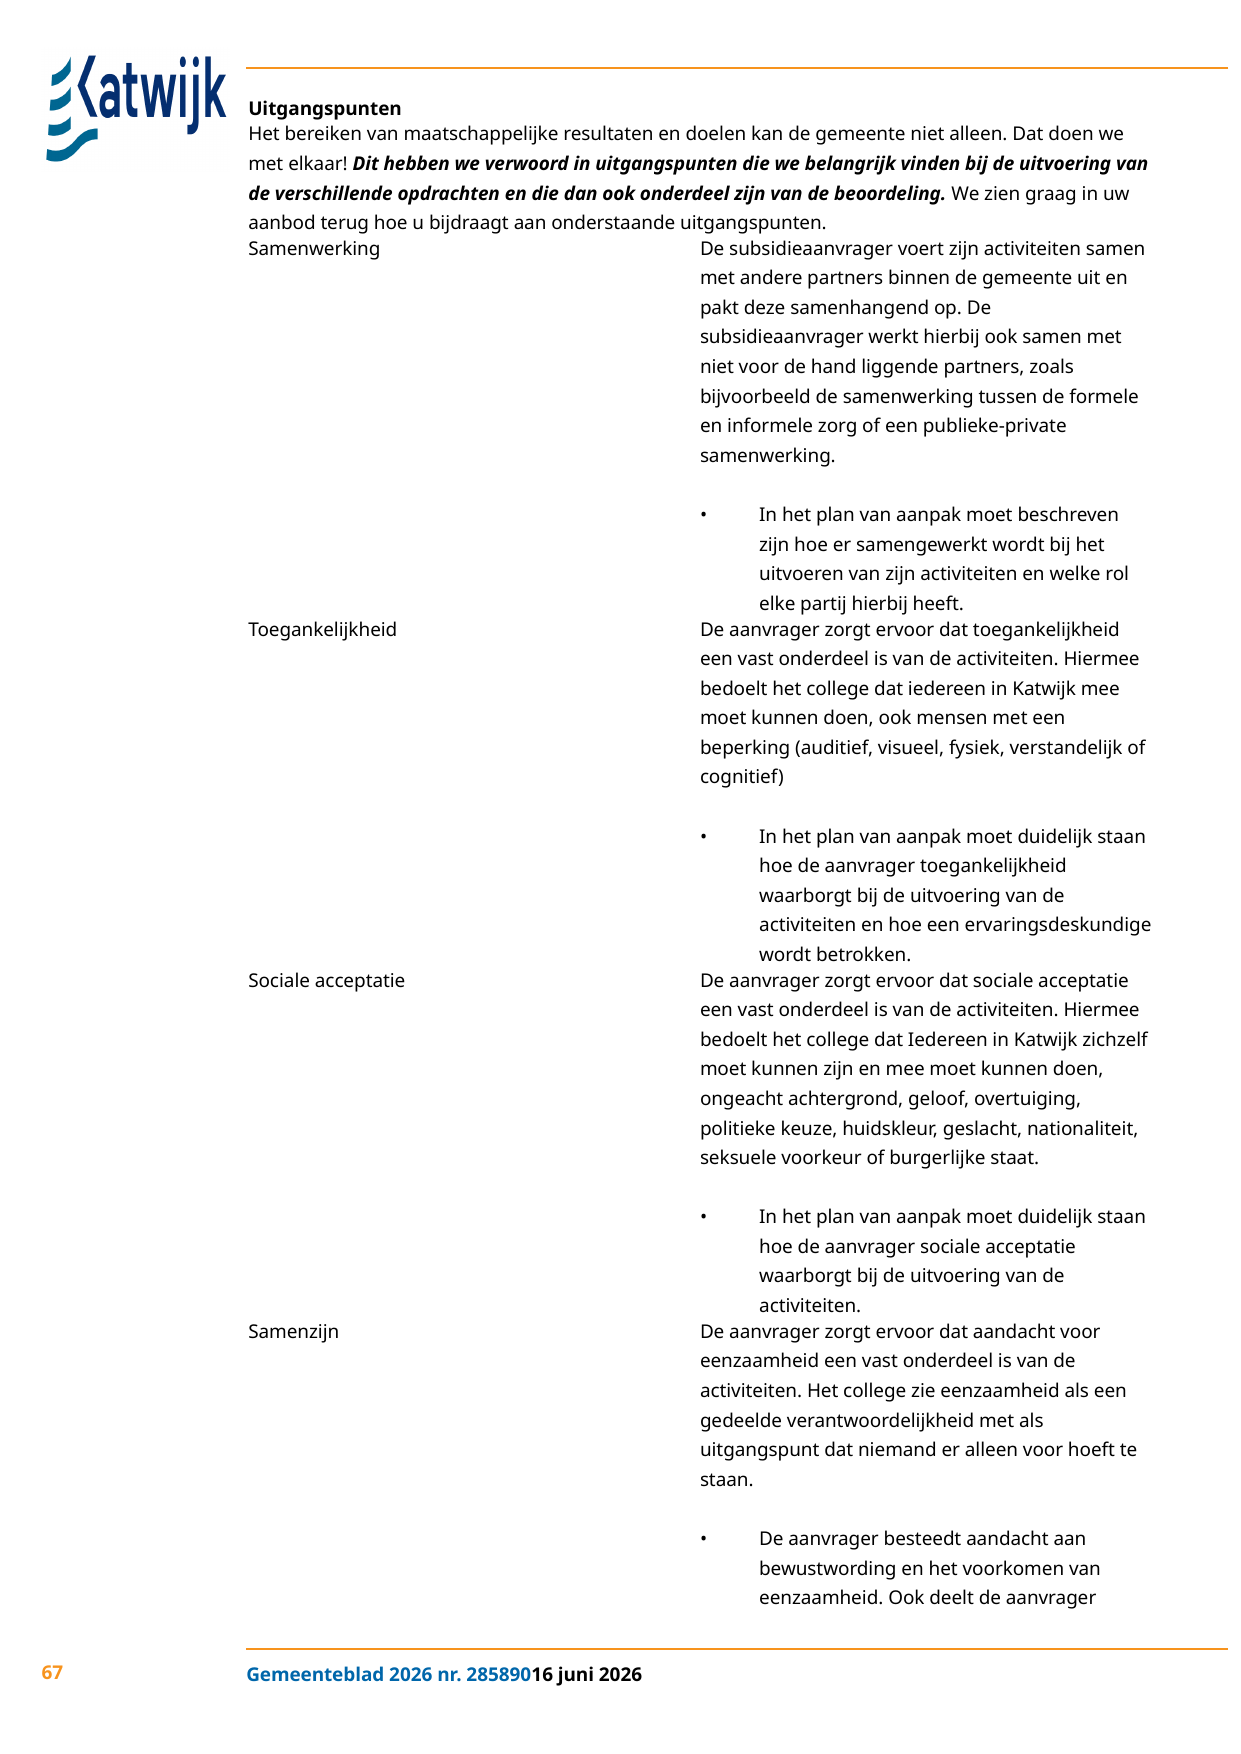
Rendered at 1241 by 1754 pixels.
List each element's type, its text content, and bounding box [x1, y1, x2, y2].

table_cell Het bereiken van maatschappelijke resultaten en doelen kan de gemeente niet alleen. Dat doen we met elkaar! Dit hebben we verwoord in uitgangspunten die we belangrijk vinden bij de uitvoering van de verschillende opdrachten en die dan ook onderdeel zijn van de beoordeling. We zien graag in uw aanbod terug hoe u bijdraagt aan onderstaande uitgangspunten. [248, 121, 1152, 235]
table_cell Toegankelijkheid [248, 616, 700, 967]
table_cell De aanvrager zorgt ervoor dat toegankelijkheid een vast onderdeel is van de activiteiten. Hiermee bedoelt het college dat iedereen in Katwijk mee moet kunnen doen, ook mensen met een beperking (auditief, visueel, fysiek, verstandelijk of cognitief) In het plan van aanpak moet duidelijk staan hoe de aanvrager toegankelijkheid waarborgt bij de uitvoering van de activiteiten en hoe een ervaringsdeskundige wordt betrokken. [700, 616, 1152, 967]
table_cell De aanvrager zorgt ervoor dat aandacht voor eenzaamheid een vast onderdeel is van de activiteiten. Het college zie eenzaamheid als een gedeelde verantwoordelijkheid met als uitgangspunt dat niemand er alleen voor hoeft te staan. De aanvrager besteedt aandacht aan bewustwording en het voorkomen van eenzaamheid. Ook deelt de aanvrager [700, 1318, 1152, 1610]
picture [41, 47, 231, 172]
table_cell Samenwerking [248, 235, 700, 616]
table_cell Samenzijn [248, 1318, 700, 1610]
table_cell De subsidieaanvrager voert zijn activiteiten samen met andere partners binnen de gemeente uit en pakt deze samenhangend op. De subsidieaanvrager werkt hierbij ook samen met niet voor de hand liggende partners, zoals bijvoorbeeld de samenwerking tussen de formele en informele zorg of een publieke-private samenwerking. In het plan van aanpak moet beschreven zijn hoe er samengewerkt wordt bij het uitvoeren van zijn activiteiten en welke rol elke partij hierbij heeft. [700, 235, 1152, 616]
table_header Uitgangspunten [248, 95, 1152, 121]
table_cell De aanvrager zorgt ervoor dat sociale acceptatie een vast onderdeel is van de activiteiten. Hiermee bedoelt het college dat Iedereen in Katwijk zichzelf moet kunnen zijn en mee moet kunnen doen, ongeacht achtergrond, geloof, overtuiging, politieke keuze, huidskleur, geslacht, nationaliteit, seksuele voorkeur of burgerlijke staat. In het plan van aanpak moet duidelijk staan hoe de aanvrager sociale acceptatie waarborgt bij de uitvoering van de activiteiten. [700, 967, 1152, 1318]
table_cell Sociale acceptatie [248, 967, 700, 1318]
